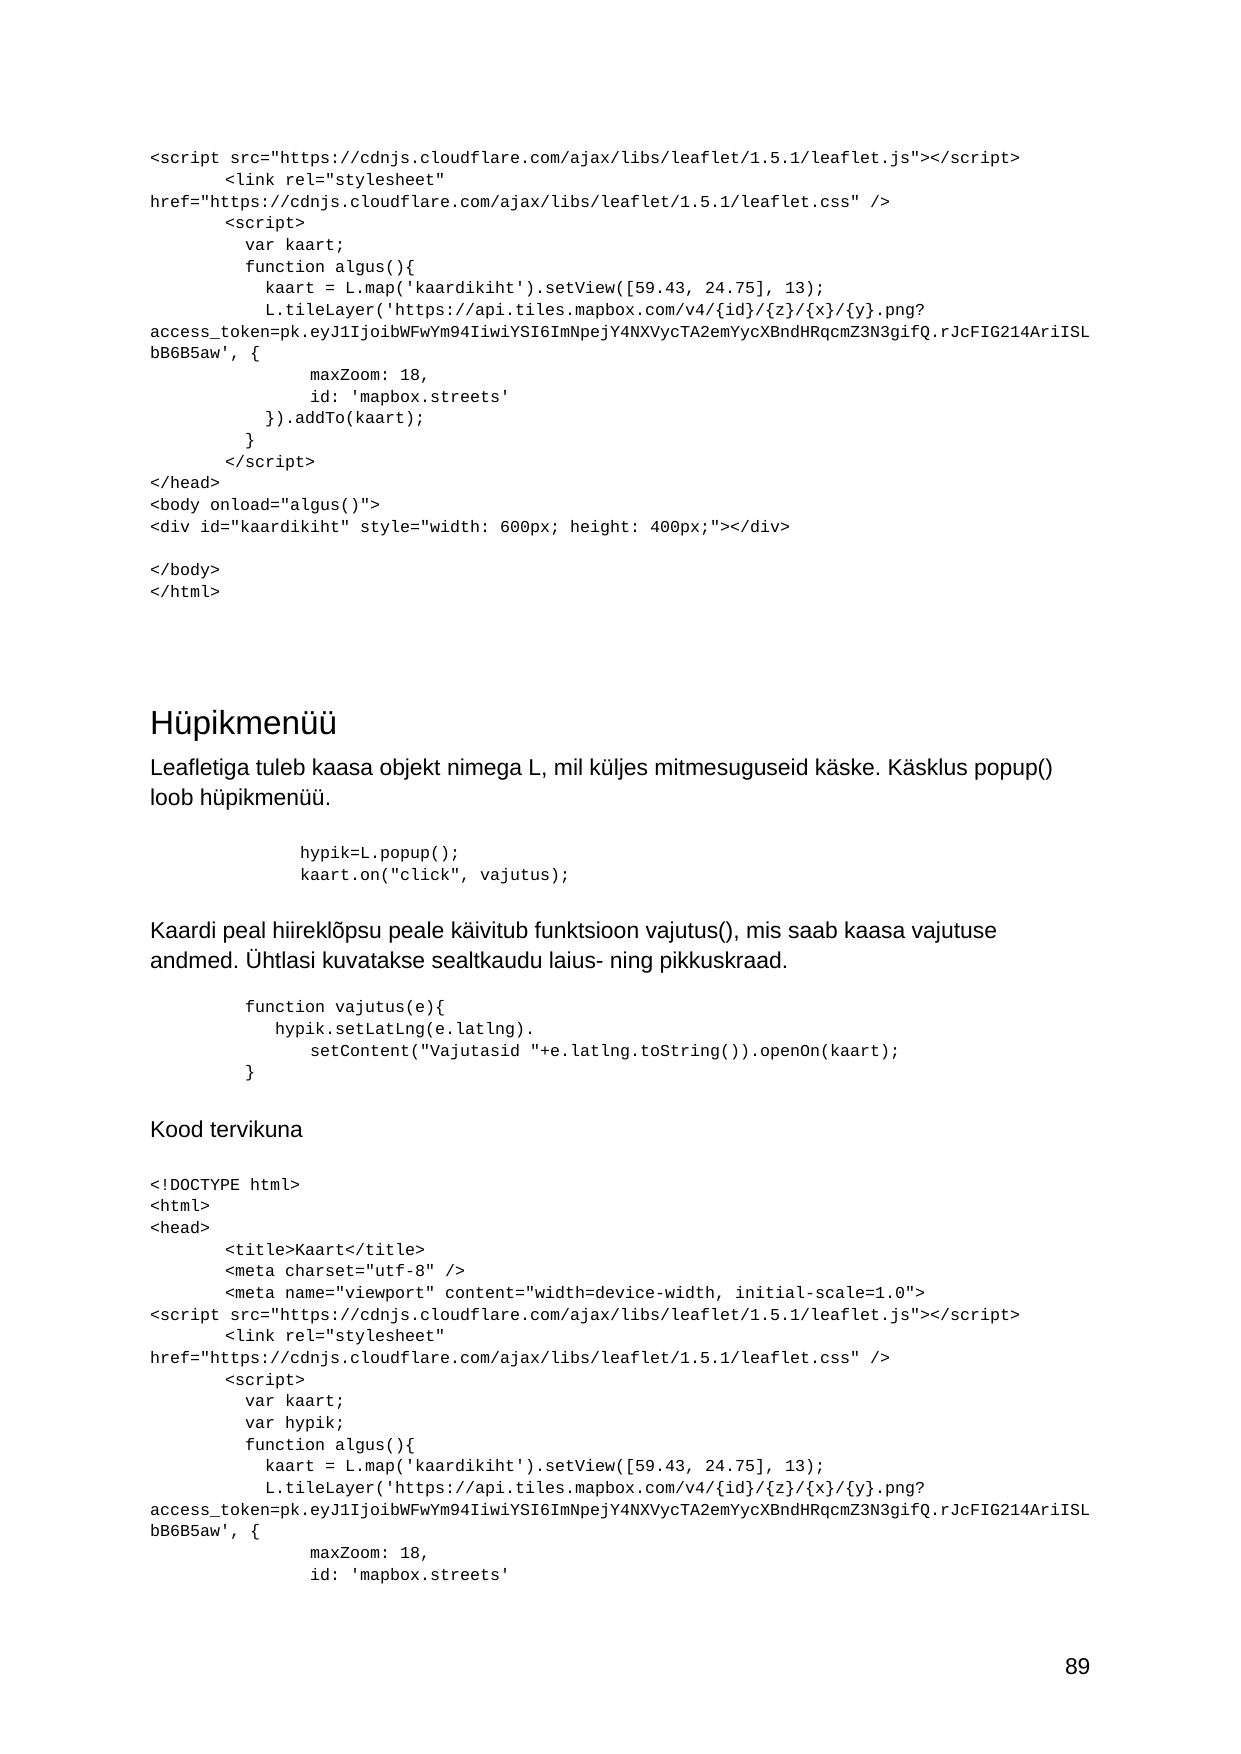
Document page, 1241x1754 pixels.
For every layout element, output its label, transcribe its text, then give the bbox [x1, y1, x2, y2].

text <script src="https://cdnjs.cloudflare.com/ajax/libs/leaflet/1.5.1/leaflet.js"></script> [150, 150, 1090, 169]
text <script src="https://cdnjs.cloudflare.com/ajax/libs/leaflet/1.5.1/leaflet.js"></script> [150, 1306, 1090, 1325]
text <script> [150, 215, 1090, 234]
text </script> [150, 453, 1090, 472]
text <meta name="viewport" content="width=device-width, initial-scale=1.0"> [150, 1285, 1090, 1303]
text kaart = L.map('kaardikiht').setView([59.43, 24.75], 13); [150, 280, 1090, 299]
text <body onload="algus()"> [150, 497, 1090, 516]
text L.tileLayer('https://api.tiles.mapbox.com/v4/{id}/{z}/{x}/{y}.png?access_token=pk.eyJ1IjoibWFwYm94IiwiYSI6ImNpejY4NXVycTA2emYycXBndHRqcmZ3N3gifQ.rJcFIG214AriISLbB6B5aw', { [150, 1480, 1090, 1542]
text L.tileLayer('https://api.tiles.mapbox.com/v4/{id}/{z}/{x}/{y}.png?access_token=pk.eyJ1IjoibWFwYm94IiwiYSI6ImNpejY4NXVycTA2emYycXBndHRqcmZ3N3gifQ.rJcFIG214AriISLbB6B5aw', { [150, 302, 1090, 364]
text Kaardi peal hiireklõpsu peale käivitub funktsioon vajutus(), mis saab kaasa vajutuse andmed. Ühtlasi kuvatakse sealtkaudu laius- ning pikkuskraad. [150, 917, 1090, 973]
text id: 'mapbox.streets' [150, 1566, 1090, 1585]
text Kood tervikuna [150, 1116, 1090, 1142]
text }).addTo(kaart); [150, 410, 1090, 429]
text <link rel="stylesheet" href="https://cdnjs.cloudflare.com/ajax/libs/leaflet/1.5.1/leaflet.css" /> [150, 1328, 1090, 1368]
text } [150, 1064, 1090, 1083]
text id: 'mapbox.streets' [150, 388, 1090, 407]
text <title>Kaart</title> [150, 1241, 1090, 1260]
text <html> [150, 1198, 1090, 1217]
text function algus(){ [150, 1436, 1090, 1455]
text maxZoom: 18, [150, 367, 1090, 386]
text maxZoom: 18, [150, 1545, 1090, 1563]
text kaart = L.map('kaardikiht').setView([59.43, 24.75], 13); [150, 1458, 1090, 1477]
text <div id="kaardikiht" style="width: 600px; height: 400px;"></div> [150, 518, 1090, 537]
text var kaart; [150, 1393, 1090, 1412]
text hypik=L.popup(); [150, 844, 1090, 863]
text <link rel="stylesheet" href="https://cdnjs.cloudflare.com/ajax/libs/leaflet/1.5.1/leaflet.css" /> [150, 172, 1090, 212]
subtitle Hüpikmenüü [150, 703, 1090, 741]
text </head> [150, 475, 1090, 494]
text Leafletiga tuleb kaasa objekt nimega L, mil küljes mitmesuguseid käske. Käsklus popup() loob hüpikmenüü. [150, 754, 1090, 810]
text </body> [150, 562, 1090, 581]
text var kaart; [150, 237, 1090, 256]
text <!DOCTYPE html> [150, 1176, 1090, 1195]
text kaart.on("click", vajutus); [150, 866, 1090, 885]
text <script> [150, 1371, 1090, 1390]
text <head> [150, 1220, 1090, 1238]
text } [150, 432, 1090, 451]
text function algus(){ [150, 258, 1090, 277]
text var hypik; [150, 1415, 1090, 1433]
text setContent("Vajutasid "+e.latlng.toString()).openOn(kaart); [150, 1042, 1090, 1061]
text <meta charset="utf-8" /> [150, 1263, 1090, 1282]
text </html> [150, 583, 1090, 602]
text function vajutus(e){ [150, 999, 1090, 1018]
text hypik.setLatLng(e.latlng). [150, 1021, 1090, 1039]
